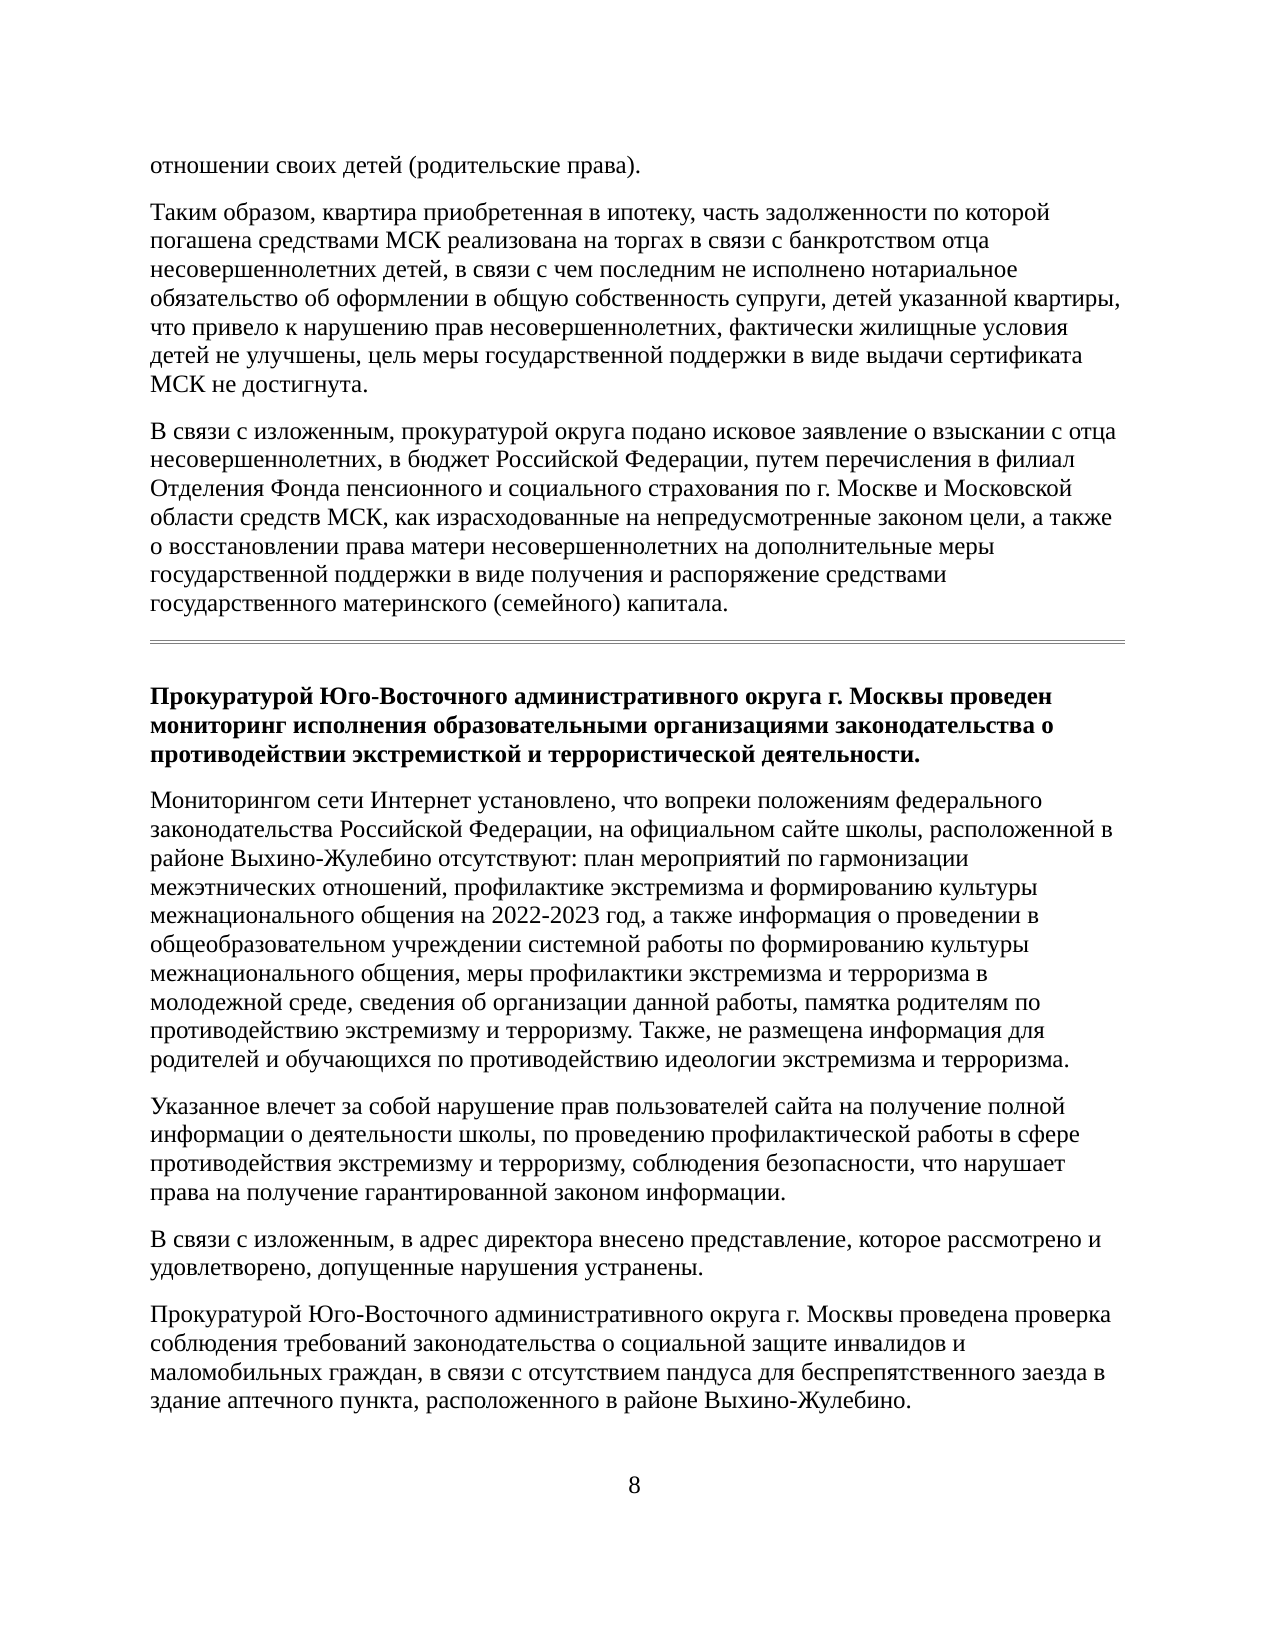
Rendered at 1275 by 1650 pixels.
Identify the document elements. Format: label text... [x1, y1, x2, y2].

text В связи с изложенным, прокуратурой округа подано исковое заявление о взыскании с отца несовершеннолетних, в бюджет Российской Федерации, путем перечисления в филиал Отделения Фонда пенсионного и социального страхования по г. Москве и Московской области средств МСК, как израсходованные на непредусмотренные законом цели, а также о восстановлении права матери несовершеннолетних на дополнительные меры государственной поддержки в виде получения и распоряжение средствами государственного материнского (семейного) капитала. [150, 416, 1125, 617]
text Прокуратурой Юго-Восточного административного округа г. Москвы проведена проверка соблюдения требований законодательства о социальной защите инвалидов и маломобильных граждан, в связи с отсутствием пандуса для беспрепятственного заезда в здание аптечного пункта, расположенного в районе Выхино-Жулебино. [150, 1299, 1125, 1414]
text Мониторингом сети Интернет установлено, что вопреки положениям федерального законодательства Российской Федерации, на официальном сайте школы, расположенной в районе Выхино-Жулебино отсутствуют: план мероприятий по гармонизации межэтнических отношений, профилактике экстремизма и формированию культуры межнационального общения на 2022-2023 год, а также информация о проведении в общеобразовательном учреждении системной работы по формированию культуры межнационального общения, меры профилактики экстремизма и терроризма в молодежной среде, сведения об организации данной работы, памятка родителям по противодействию экстремизму и терроризму. Также, не размещена информация для родителей и обучающихся по противодействию идеологии экстремизма и терроризма. [150, 785, 1125, 1073]
text отношении своих детей (родительские права). [150, 150, 1125, 179]
text Прокуратурой Юго-Восточного административного округа г. Москвы проведен мониторинг исполнения образовательными организациями законодательства о противодействии экстремисткой и террористической деятельности. [150, 681, 1125, 767]
text В связи с изложенным, в адрес директора внесено представление, которое рассмотрено и удовлетворено, допущенные нарушения устранены. [150, 1224, 1125, 1281]
text Указанное влечет за собой нарушение прав пользователей сайта на получение полной информации о деятельности школы, по проведению профилактической работы в сфере противодействия экстремизму и терроризму, соблюдения безопасности, что нарушает права на получение гарантированной законом информации. [150, 1091, 1125, 1206]
text Таким образом, квартира приобретенная в ипотеку, часть задолженности по которой погашена средствами МСК реализована на торгах в связи с банкротством отца несовершеннолетних детей, в связи с чем последним не исполнено нотариальное обязательство об оформлении в общую собственность супруги, детей указанной квартиры, что привело к нарушению прав несовершеннолетних, фактически жилищные условия детей не улучшены, цель меры государственной поддержки в виде выдачи сертификата МСК не достигнута. [150, 197, 1125, 398]
